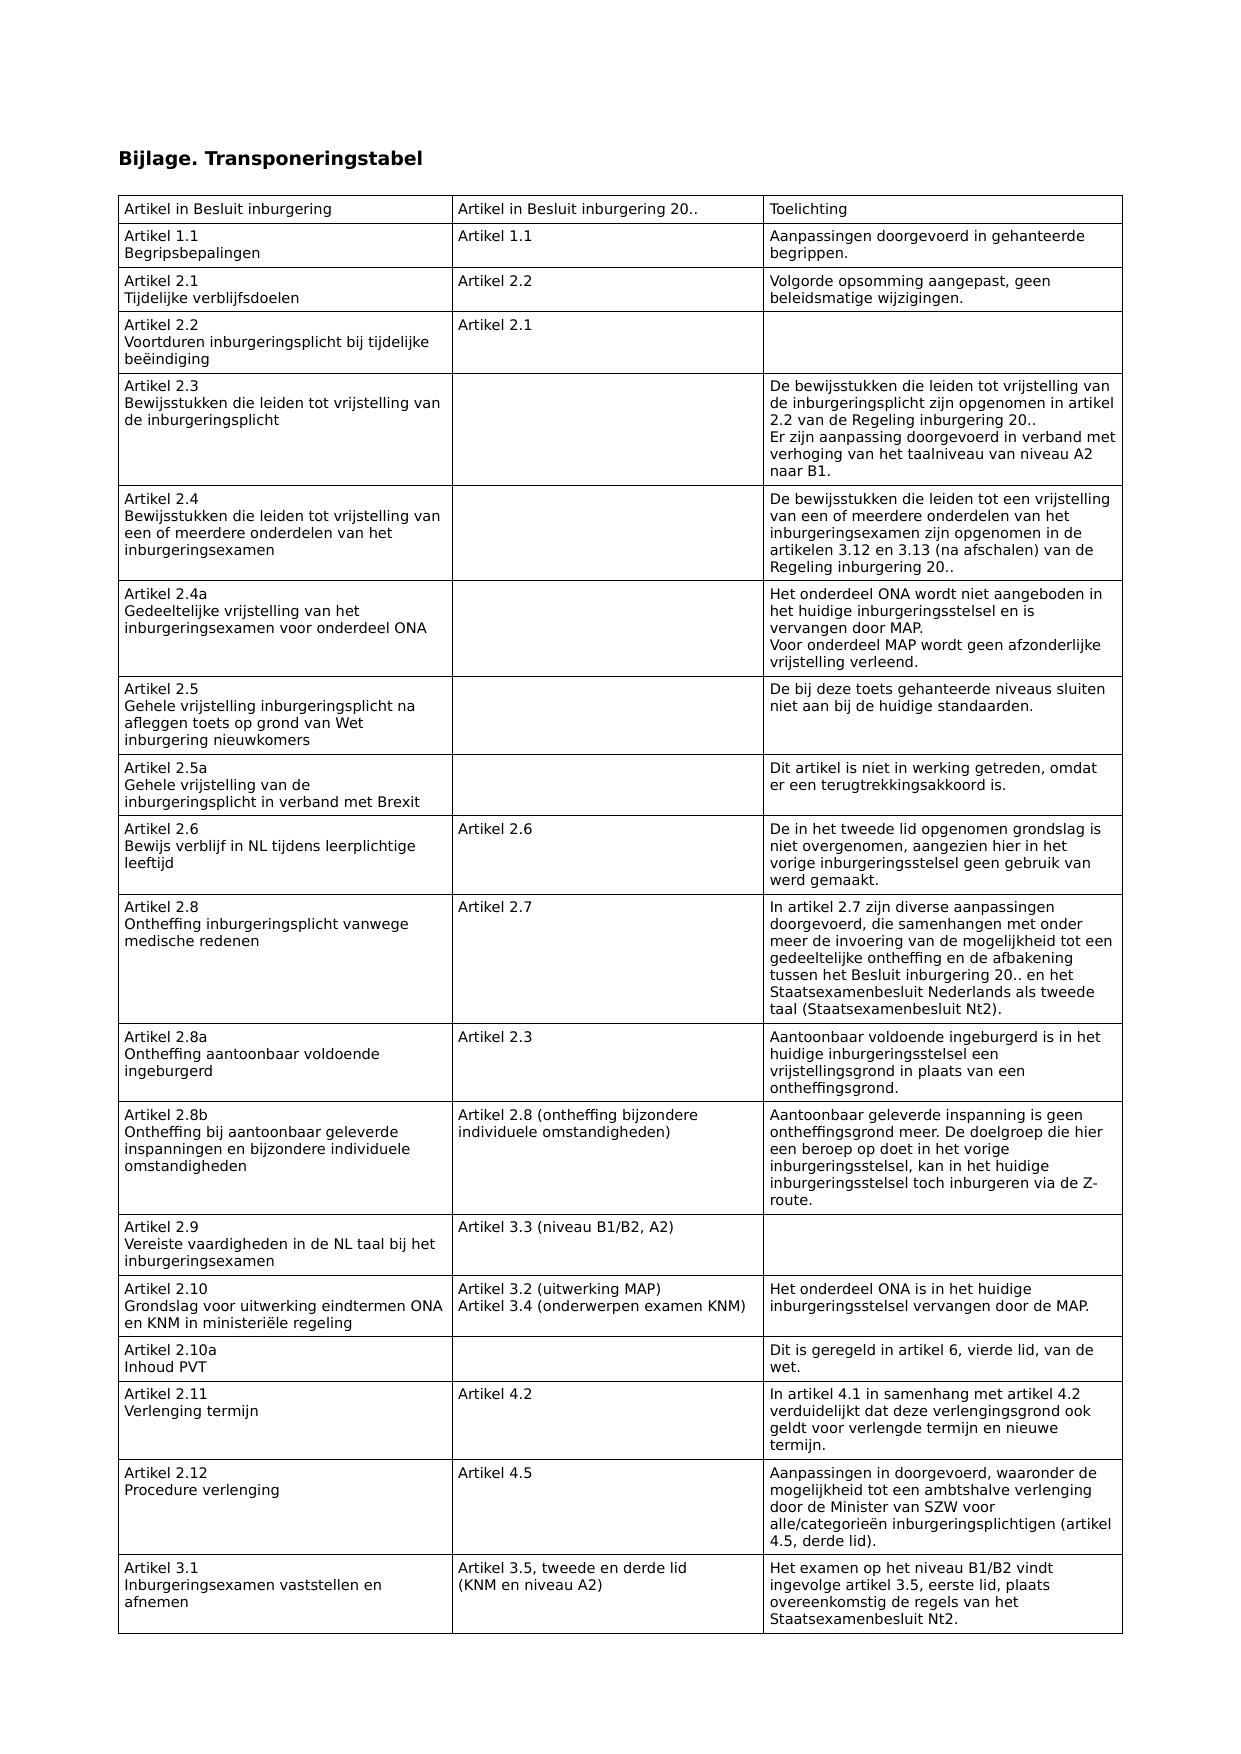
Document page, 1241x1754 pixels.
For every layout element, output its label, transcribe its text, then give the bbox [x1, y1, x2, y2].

table_cell Aantoonbaar geleverde inspanning is geen ontheffingsgrond meer. De doelgroep die hier een beroep op doet in het vorige inburgeringsstelsel, kan in het huidige inburgeringsstelsel toch inburgeren via de Z-route. [764, 1102, 1122, 1213]
table_cell Artikel 3.5, tweede en derde lid (KNM en niveau A2) [453, 1555, 763, 1632]
table_cell Artikel 2.8b Ontheffing bij aantoonbaar geleverde inspanningen en bijzondere individuele omstandigheden [119, 1102, 452, 1213]
table_cell Artikel 2.1 [453, 312, 763, 373]
table_header Toelichting [764, 196, 1122, 222]
table_cell Volgorde opsomming aangepast, geen beleidsmatige wijzigingen. [764, 268, 1122, 311]
table_cell Het onderdeel ONA wordt niet aangeboden in het huidige inburgeringsstelsel en is vervangen door MAP. Voor onderdeel MAP wordt geen afzonderlijke vrijstelling verleend. [764, 581, 1122, 676]
table_cell Artikel 2.12 Procedure verlenging [119, 1460, 452, 1554]
table_cell Artikel 2.8 Ontheffing inburgeringsplicht vanwege medische redenen [119, 895, 452, 1023]
table_cell Artikel 2.9 Vereiste vaardigheden in de NL taal bij het inburgeringsexamen [119, 1215, 452, 1275]
table_cell Artikel 2.1 Tijdelijke verblijfsdoelen [119, 268, 452, 311]
subtitle Bijlage. Transponeringstabel [118, 148, 1122, 170]
table_cell Artikel 2.4 Bewijsstukken die leiden tot vrijstelling van een of meerdere onderdelen van het inburgeringsexamen [119, 486, 452, 580]
table_cell Aanpassingen doorgevoerd in gehanteerde begrippen. [764, 224, 1122, 267]
table_cell Artikel 2.10 Grondslag voor uitwerking eindtermen ONA en KNM in ministeriële regeling [119, 1276, 452, 1336]
table_cell Aanpassingen in doorgevoerd, waaronder de mogelijkheid tot een ambtshalve verlenging door de Minister van SZW voor alle/categorieën inburgeringsplichtigen (artikel 4.5, derde lid). [764, 1460, 1122, 1554]
table_cell Artikel 2.7 [453, 895, 763, 1023]
table_cell [453, 374, 763, 485]
table_cell Artikel 2.11 Verlenging termijn [119, 1382, 452, 1459]
table_cell Het onderdeel ONA is in het huidige inburgeringsstelsel vervangen door de MAP. [764, 1276, 1122, 1336]
table_cell Artikel 2.3 Bewijsstukken die leiden tot vrijstelling van de inburgeringsplicht [119, 374, 452, 485]
table_cell Artikel 2.2 Voortduren inburgeringsplicht bij tijdelijke beëindiging [119, 312, 452, 373]
table_cell Artikel 2.8 (ontheffing bijzondere individuele omstandigheden) [453, 1102, 763, 1213]
table_cell Artikel 2.2 [453, 268, 763, 311]
table_cell [453, 581, 763, 676]
table_header Artikel in Besluit inburgering [119, 196, 452, 222]
table_cell Artikel 2.6 [453, 816, 763, 893]
table_cell Artikel 2.4a Gedeeltelijke vrijstelling van het inburgeringsexamen voor onderdeel ONA [119, 581, 452, 676]
table_cell [764, 312, 1122, 373]
table_cell De bewijsstukken die leiden tot vrijstelling van de inburgeringsplicht zijn opgenomen in artikel 2.2 van de Regeling inburgering 20.. Er zijn aanpassing doorgevoerd in verband met verhoging van het taalniveau van niveau A2 naar B1. [764, 374, 1122, 485]
table_cell [453, 1337, 763, 1381]
table_cell [453, 677, 763, 754]
table_cell [764, 1215, 1122, 1275]
table_cell Artikel 4.5 [453, 1460, 763, 1554]
table_cell Artikel 2.5a Gehele vrijstelling van de inburgeringsplicht in verband met Brexit [119, 755, 452, 815]
table_cell Dit artikel is niet in werking getreden, omdat er een terugtrekkingsakkoord is. [764, 755, 1122, 815]
table_cell Artikel 2.3 [453, 1024, 763, 1101]
table_cell Artikel 3.2 (uitwerking MAP) Artikel 3.4 (onderwerpen examen KNM) [453, 1276, 763, 1336]
table_cell Artikel 2.8a Ontheffing aantoonbaar voldoende ingeburgerd [119, 1024, 452, 1101]
table_header Artikel in Besluit inburgering 20.. [453, 196, 763, 222]
table_cell Aantoonbaar voldoende ingeburgerd is in het huidige inburgeringsstelsel een vrijstellingsgrond in plaats van een ontheffingsgrond. [764, 1024, 1122, 1101]
table_cell In artikel 4.1 in samenhang met artikel 4.2 verduidelijkt dat deze verlengingsgrond ook geldt voor verlengde termijn en nieuwe termijn. [764, 1382, 1122, 1459]
table_cell Het examen op het niveau B1/B2 vindt ingevolge artikel 3.5, eerste lid, plaats overeenkomstig de regels van het Staatsexamenbesluit Nt2. [764, 1555, 1122, 1632]
table_cell De bewijsstukken die leiden tot een vrijstelling van een of meerdere onderdelen van het inburgeringsexamen zijn opgenomen in de artikelen 3.12 en 3.13 (na afschalen) van de Regeling inburgering 20.. [764, 486, 1122, 580]
table_cell De in het tweede lid opgenomen grondslag is niet overgenomen, aangezien hier in het vorige inburgeringsstelsel geen gebruik van werd gemaakt. [764, 816, 1122, 893]
table_cell De bij deze toets gehanteerde niveaus sluiten niet aan bij de huidige standaarden. [764, 677, 1122, 754]
table_cell Artikel 4.2 [453, 1382, 763, 1459]
table_cell Dit is geregeld in artikel 6, vierde lid, van de wet. [764, 1337, 1122, 1381]
table_cell Artikel 3.1 Inburgeringsexamen vaststellen en afnemen [119, 1555, 452, 1632]
table_cell Artikel 2.6 Bewijs verblijf in NL tijdens leerplichtige leeftijd [119, 816, 452, 893]
table_cell Artikel 1.1 Begripsbepalingen [119, 224, 452, 267]
table_cell Artikel 3.3 (niveau B1/B2, A2) [453, 1215, 763, 1275]
table_cell Artikel 1.1 [453, 224, 763, 267]
table_cell Artikel 2.10a Inhoud PVT [119, 1337, 452, 1381]
table_cell In artikel 2.7 zijn diverse aanpassingen doorgevoerd, die samenhangen met onder meer de invoering van de mogelijkheid tot een gedeeltelijke ontheffing en de afbakening tussen het Besluit inburgering 20.. en het Staatsexamenbesluit Nederlands als tweede taal (Staatsexamenbesluit Nt2). [764, 895, 1122, 1023]
table_cell [453, 486, 763, 580]
table_cell [453, 755, 763, 815]
table_cell Artikel 2.5 Gehele vrijstelling inburgeringsplicht na afleggen toets op grond van Wet inburgering nieuwkomers [119, 677, 452, 754]
